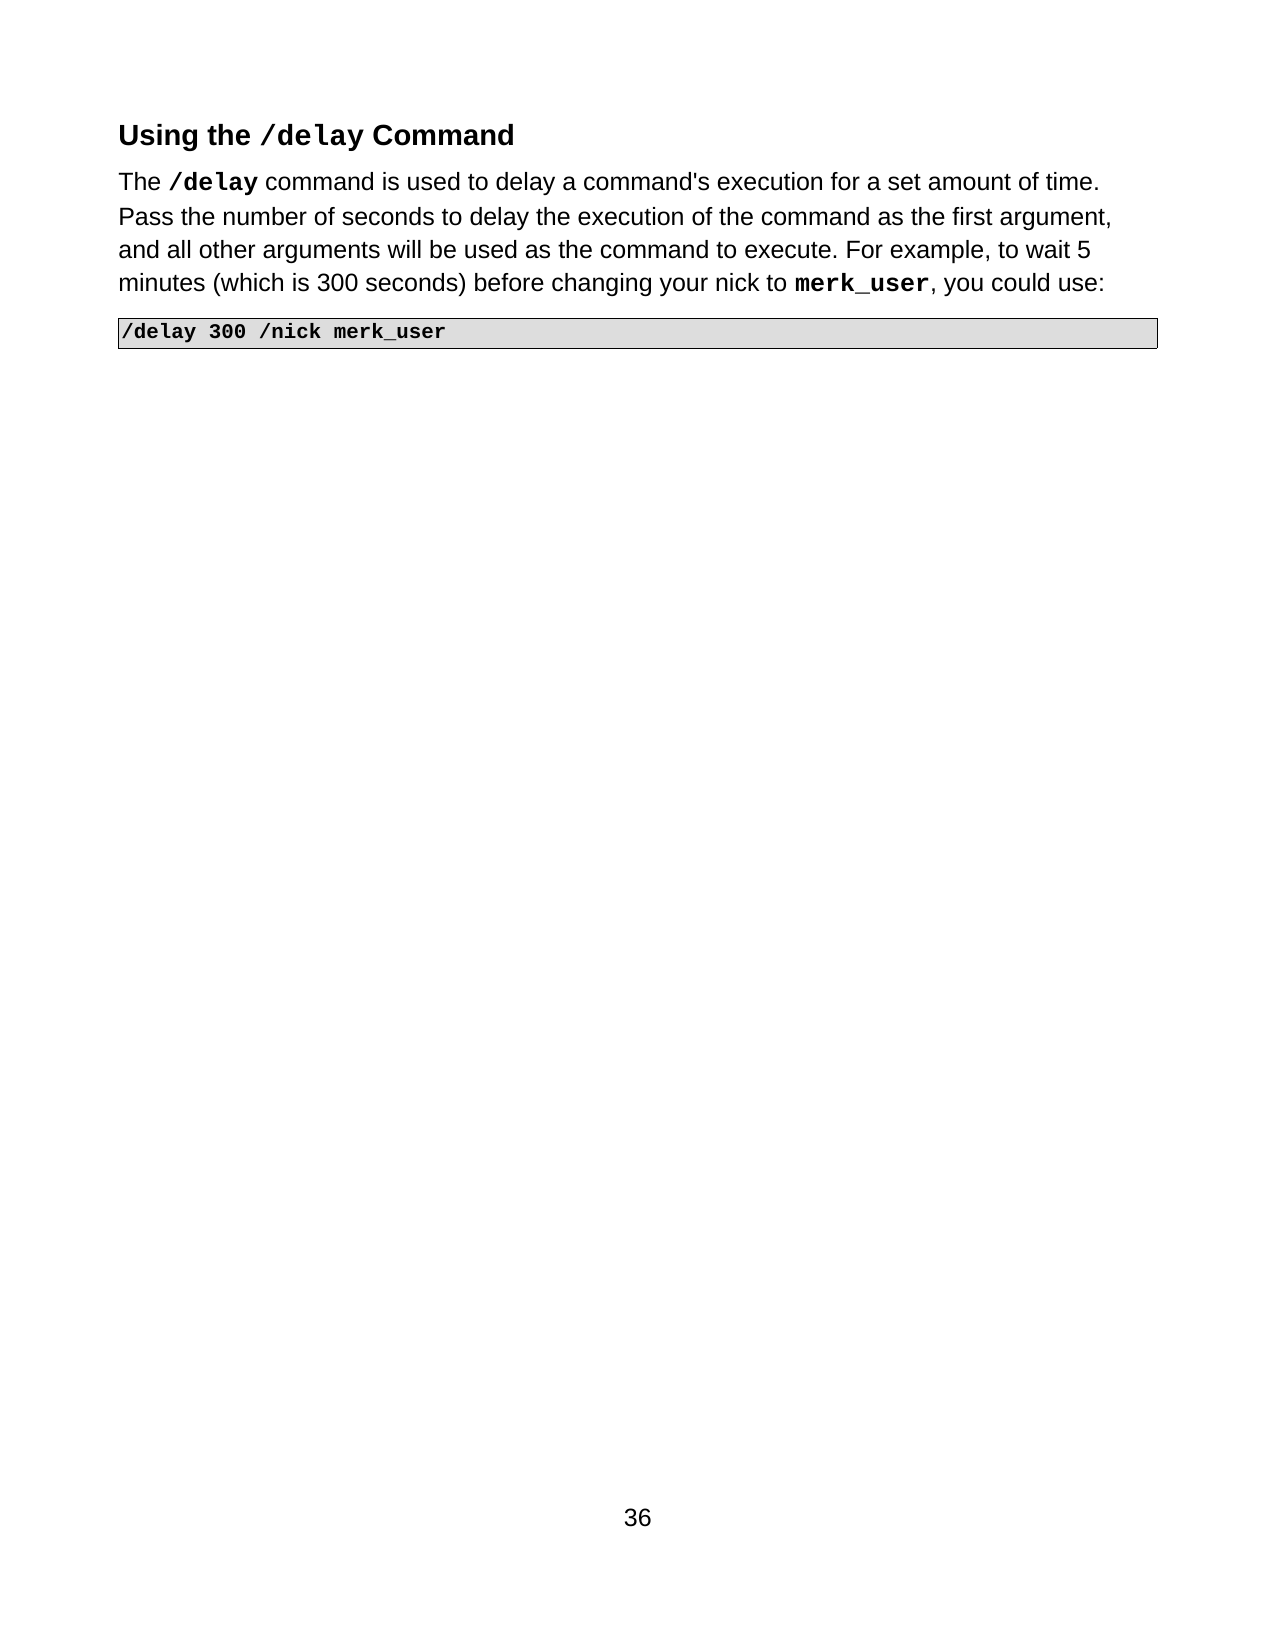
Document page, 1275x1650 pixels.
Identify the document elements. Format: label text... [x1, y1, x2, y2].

text The /delay command is used to delay a command's execution for a set amount of time. Pass the number of seconds to delay the execution of the command as the first argument, and all other arguments will be used as the command to execute. For example, to wait 5 minutes (which is 300 seconds) before changing your nick to merk_user, you could use: [118, 167, 1157, 299]
subtitle Using the /delay Command [118, 118, 1157, 154]
table_header /delay 300 /nick merk_user [119, 319, 1157, 348]
